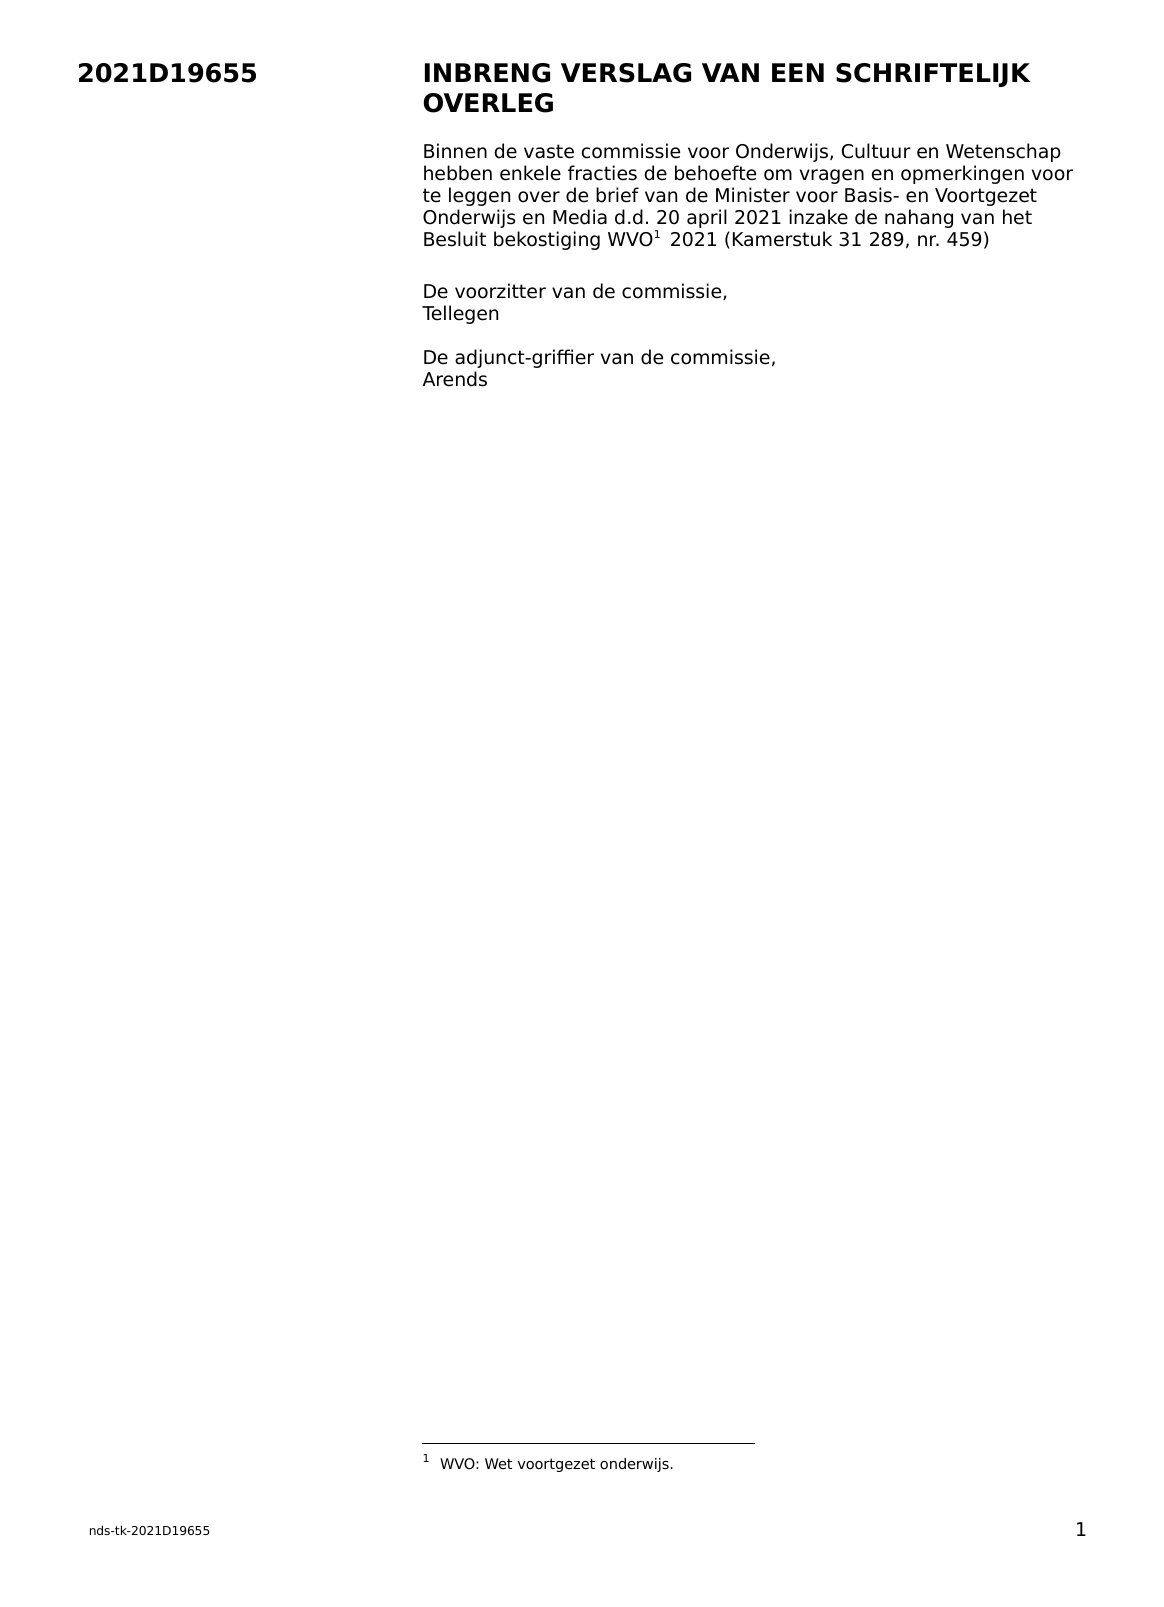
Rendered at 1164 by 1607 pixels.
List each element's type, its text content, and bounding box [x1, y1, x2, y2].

text Binnen de vaste commissie voor Onderwijs, Cultuur en Wetenschap hebben enkele fracties de behoefte om vragen en opmerkingen voor te leggen over de brief van de Minister voor Basis- en Voortgezet Onderwijs en Media d.d. 20 april 2021 inzake de nahang van het Besluit bekostiging WVO 2021 (Kamerstuk 31 289, nr. 459) [422, 141, 1087, 251]
text WVO: Wet voortgezet onderwijs. [422, 1452, 1087, 1474]
text De voorzitter van de commissie, Tellegen [422, 281, 1087, 324]
text nds-tk-2021D19655 [88, 1524, 323, 1538]
text 2021D19655 INBRENG VERSLAG VAN EEN SCHRIFTELIJK OVERLEG [77, 59, 1087, 118]
text De adjunct-griffier van de commissie, Arends [422, 347, 1087, 391]
